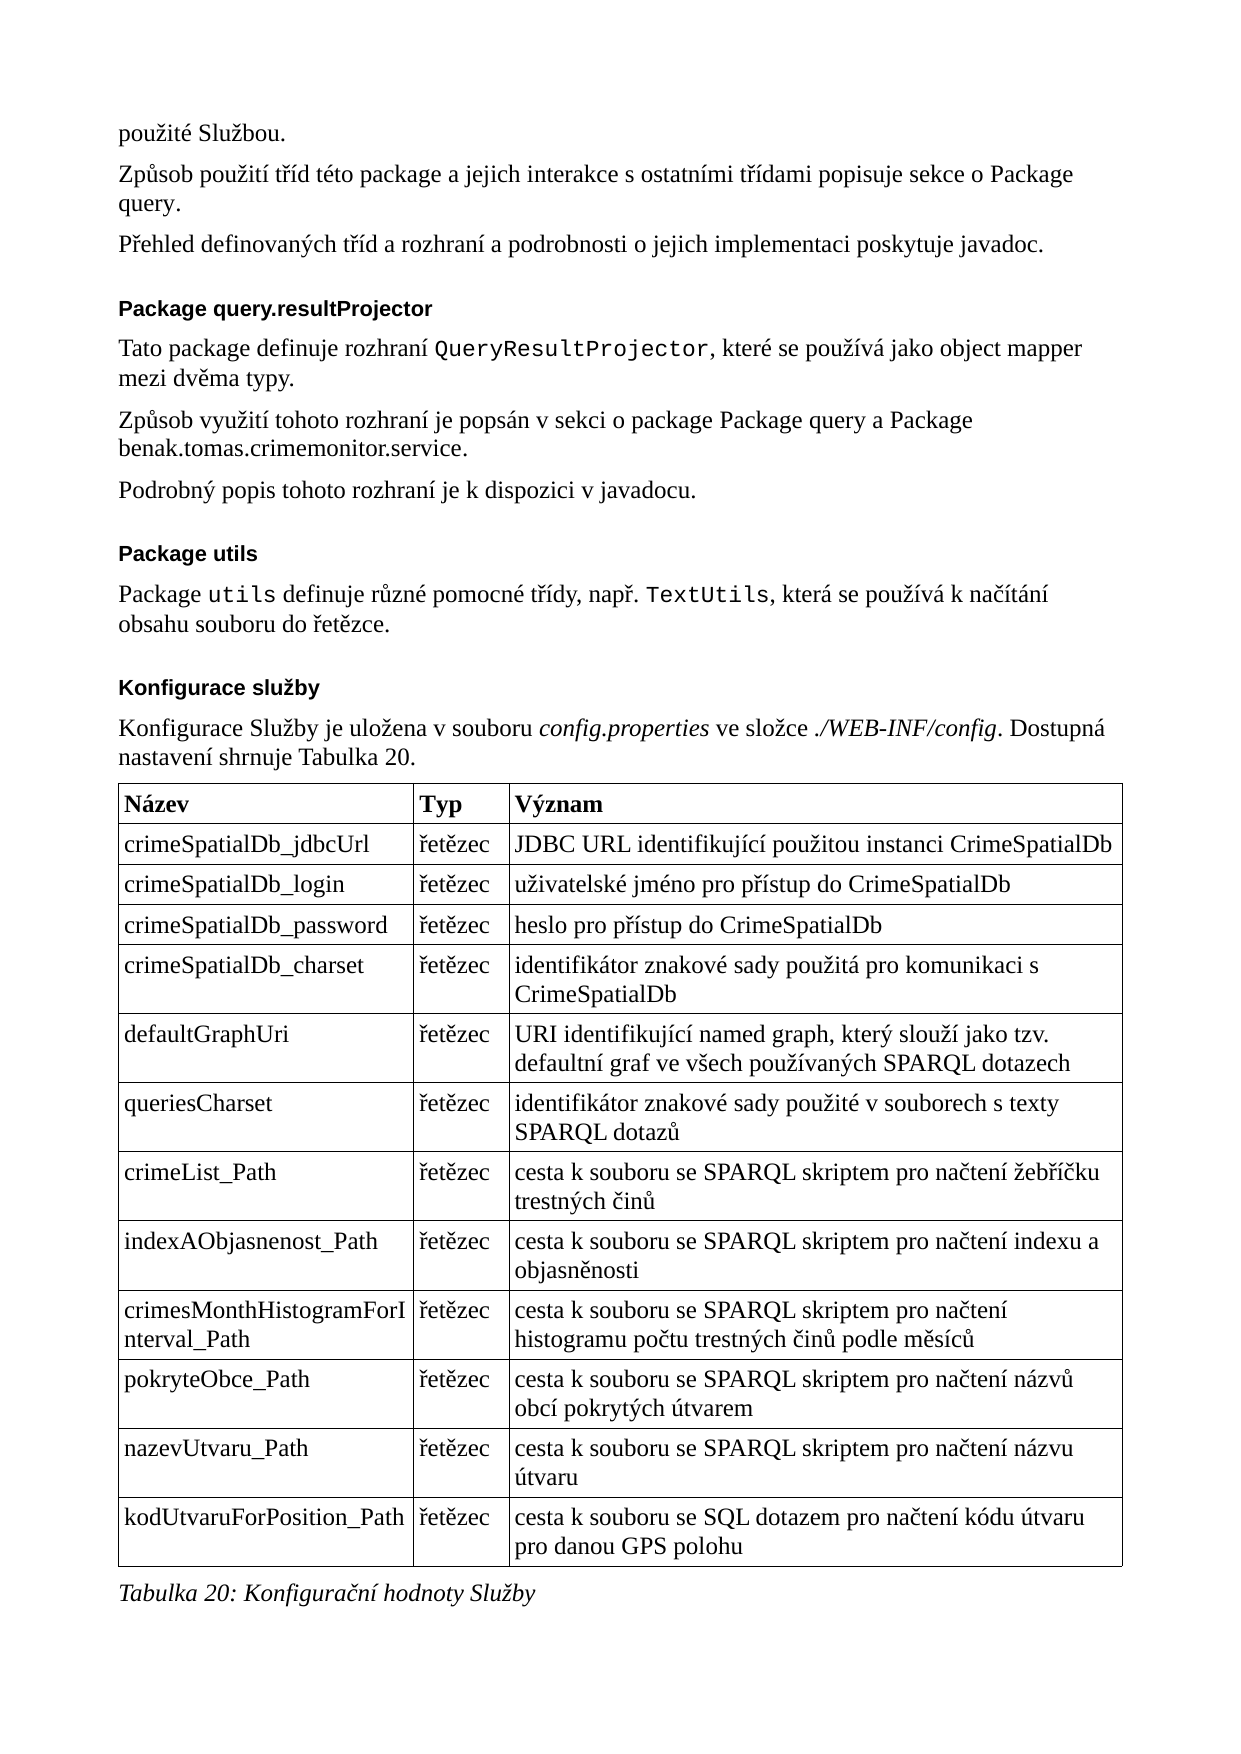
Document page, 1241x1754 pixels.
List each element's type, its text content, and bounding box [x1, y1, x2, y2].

text Podrobný popis tohoto rozhraní je k dispozici v javadocu. [118, 475, 1122, 503]
subtitle Package query.resultProjector [118, 296, 1122, 321]
table_cell JDBC URL identifikující použitou instanci CrimeSpatialDb [510, 824, 1122, 863]
text Tato package definuje rozhraní QueryResultProjector, které se používá jako object mapper mezi dvěma typy. [118, 333, 1122, 392]
text Package utils definuje různé pomocné třídy, např. TextUtils, která se používá k načítání obsahu souboru do řetězce. [118, 579, 1122, 638]
table_cell uživatelské jméno pro přístup do CrimeSpatialDb [510, 865, 1122, 904]
table_cell řetězec [414, 945, 509, 1013]
table_cell crimeSpatialDb_jdbcUrl [119, 824, 413, 863]
table_cell crimeSpatialDb_password [119, 905, 413, 944]
table_cell queriesCharset [119, 1083, 413, 1151]
table_cell crimeList_Path [119, 1152, 413, 1220]
table_cell řetězec [414, 1429, 509, 1497]
table_cell identifikátor znakové sady použité v souborech s texty SPARQL dotazů [510, 1083, 1122, 1151]
table_cell řetězec [414, 824, 509, 863]
table_cell cesta k souboru se SPARQL skriptem pro načtení názvů obcí pokrytých útvarem [510, 1360, 1122, 1428]
subtitle Konfigurace služby [118, 675, 1122, 700]
table_cell indexAObjasnenost_Path [119, 1221, 413, 1289]
table_cell řetězec [414, 865, 509, 904]
table_cell cesta k souboru se SPARQL skriptem pro načtení názvu útvaru [510, 1429, 1122, 1497]
text použité Službou. [118, 118, 1122, 147]
table_header Význam [510, 784, 1122, 823]
table_header Název [119, 784, 413, 823]
table_cell řetězec [414, 1221, 509, 1289]
table_cell pokryteObce_Path [119, 1360, 413, 1428]
table_cell řetězec [414, 1498, 509, 1566]
table_cell řetězec [414, 1291, 509, 1358]
text Způsob použití tříd této package a jejich interakce s ostatními třídami popisuje sekce o Package query. [118, 159, 1122, 217]
table_cell kodUtvaruForPosition_Path [119, 1498, 413, 1566]
table_cell řetězec [414, 905, 509, 944]
text Přehled definovaných tříd a rozhraní a podrobnosti o jejich implementaci poskytuje javadoc. [118, 229, 1122, 258]
table_cell řetězec [414, 1014, 509, 1082]
table_cell heslo pro přístup do CrimeSpatialDb [510, 905, 1122, 944]
table_cell crimeSpatialDb_login [119, 865, 413, 904]
table_cell cesta k souboru se SPARQL skriptem pro načtení histogramu počtu trestných činů podle měsíců [510, 1291, 1122, 1358]
table_cell řetězec [414, 1083, 509, 1151]
table_cell cesta k souboru se SPARQL skriptem pro načtení žebříčku trestných činů [510, 1152, 1122, 1220]
table_cell crimesMonthHistogramForInterval_Path [119, 1291, 413, 1358]
table_cell cesta k souboru se SPARQL skriptem pro načtení indexu a objasněnosti [510, 1221, 1122, 1289]
table_cell řetězec [414, 1152, 509, 1220]
text Tabulka 20: Konfigurační hodnoty Služby [118, 1578, 1122, 1607]
table_header Typ [414, 784, 509, 823]
text Konfigurace Služby je uložena v souboru config.properties ve složce ./WEB-INF/config. Dostupná nastavení shrnuje Tabulka 20. [118, 713, 1122, 770]
text Způsob využití tohoto rozhraní je popsán v sekci o package Package query a Package benak.tomas.crimemonitor.service. [118, 405, 1122, 462]
subtitle Package utils [118, 541, 1122, 566]
table_cell nazevUtvaru_Path [119, 1429, 413, 1497]
table_cell identifikátor znakové sady použitá pro komunikaci s CrimeSpatialDb [510, 945, 1122, 1013]
table_cell cesta k souboru se SQL dotazem pro načtení kódu útvaru pro danou GPS polohu [510, 1498, 1122, 1566]
table_cell defaultGraphUri [119, 1014, 413, 1082]
table_cell řetězec [414, 1360, 509, 1428]
table_cell crimeSpatialDb_charset [119, 945, 413, 1013]
table_cell URI identifikující named graph, který slouží jako tzv. defaultní graf ve všech používaných SPARQL dotazech [510, 1014, 1122, 1082]
